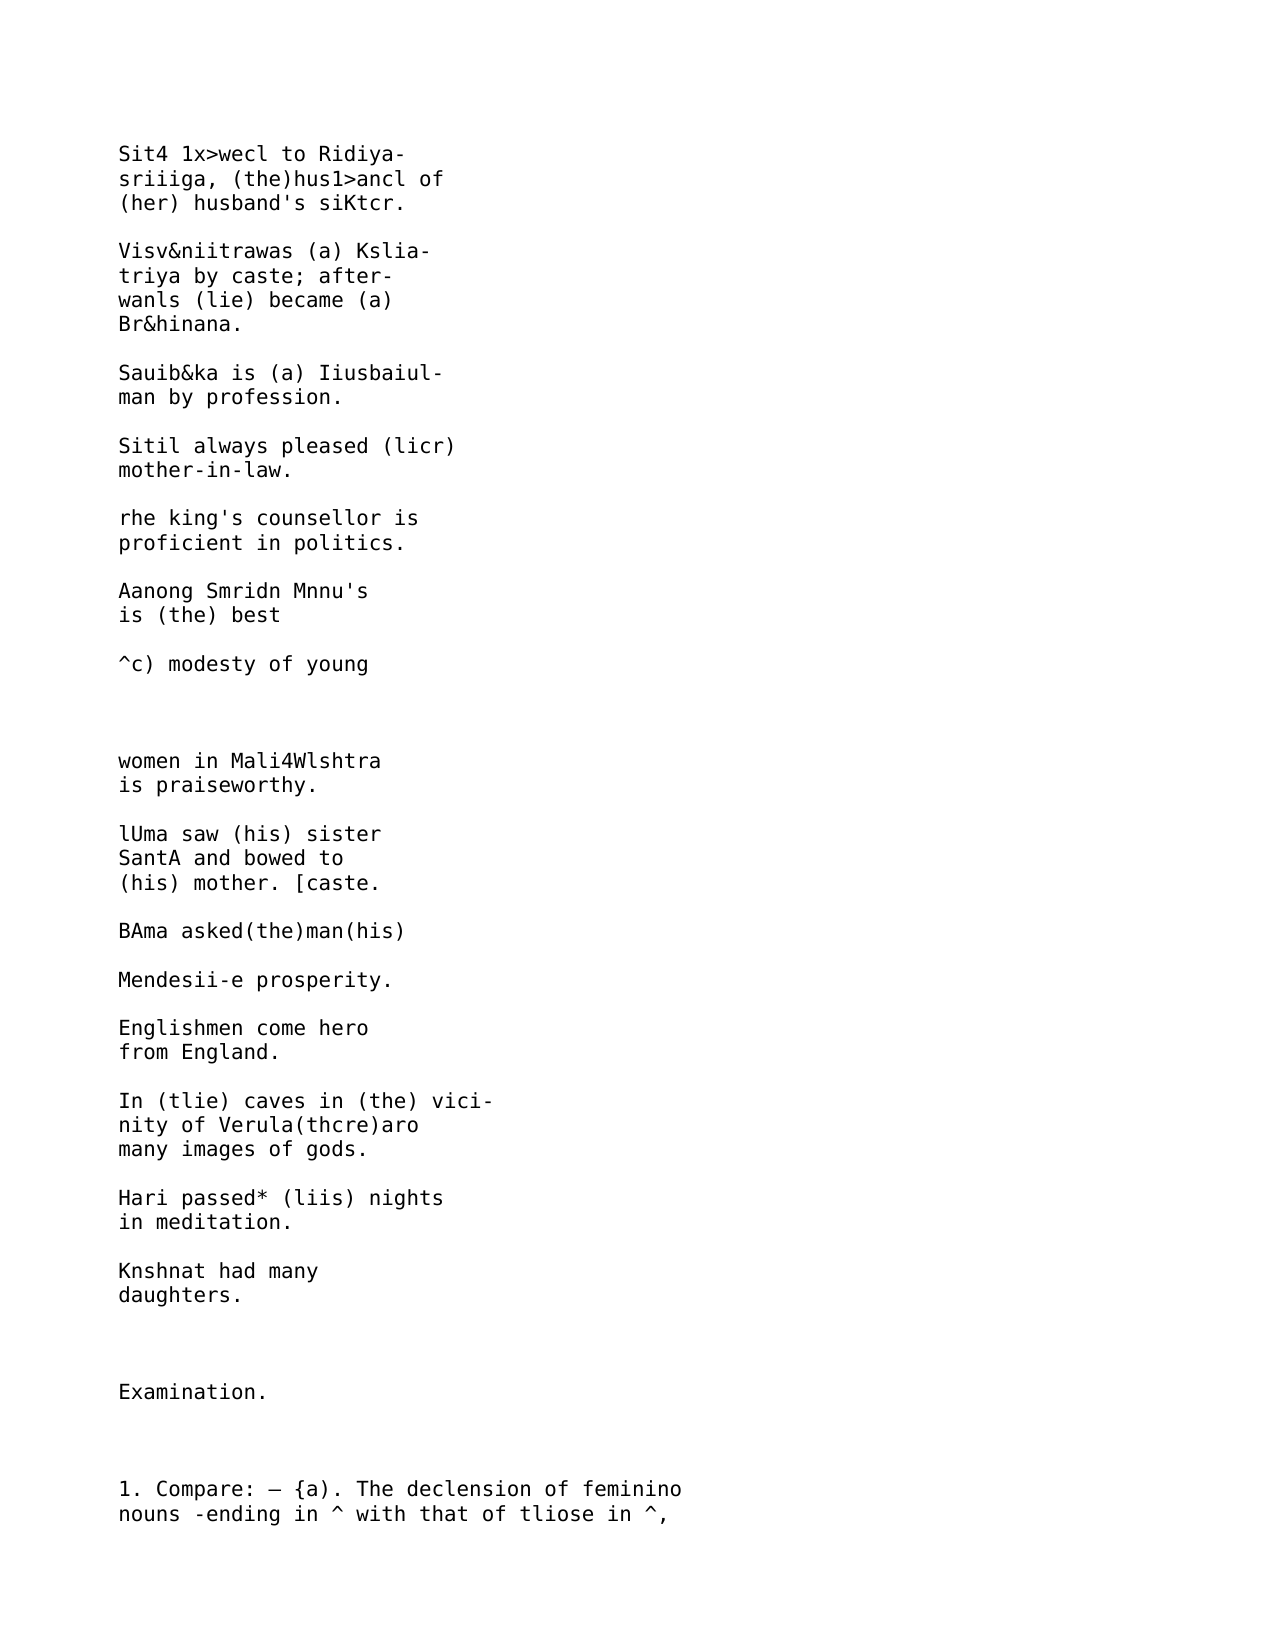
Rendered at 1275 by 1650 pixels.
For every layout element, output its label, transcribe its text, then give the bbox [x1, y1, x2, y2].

text is praiseworthy. [118, 773, 1157, 798]
text mother-in-law. [118, 458, 1157, 482]
text (his) mother. [caste. [118, 871, 1157, 895]
text women in Mali4Wlshtra [118, 749, 1157, 773]
text from England. [118, 1040, 1157, 1065]
text Mendesii-e prosperity. [118, 968, 1157, 992]
text nouns -ending in ^ with that of tliose in ^, [118, 1502, 1157, 1526]
text Hari passed* (liis) nights [118, 1186, 1157, 1210]
text many images of gods. [118, 1137, 1157, 1162]
text Examination. [118, 1380, 1157, 1404]
text proficient in politics. [118, 531, 1157, 555]
text 1. Compare: — {a). The declension of feminino [118, 1477, 1157, 1502]
text Visv&niitrawas (a) Kslia- [118, 239, 1157, 264]
text Knshnat had many [118, 1259, 1157, 1283]
text ^c) modesty of young [118, 652, 1157, 676]
text (her) husband's siKtcr. [118, 191, 1157, 215]
text Englishmen come hero [118, 1016, 1157, 1040]
text triya by caste; after- [118, 264, 1157, 288]
text sriiiga, (the)hus1>ancl of [118, 167, 1157, 191]
text Sauib&ka is (a) Iiusbaiul- [118, 361, 1157, 385]
text SantA and bowed to [118, 846, 1157, 871]
text daughters. [118, 1283, 1157, 1307]
text is (the) best [118, 603, 1157, 628]
text nity of Verula(thcre)aro [118, 1113, 1157, 1137]
text rhe king's counsellor is [118, 506, 1157, 531]
text man by profession. [118, 385, 1157, 409]
text In (tlie) caves in (the) vici- [118, 1089, 1157, 1113]
text lUma saw (his) sister [118, 822, 1157, 846]
text Aanong Smridn Mnnu's [118, 579, 1157, 603]
text wanls (lie) became (a) [118, 288, 1157, 312]
text in meditation. [118, 1210, 1157, 1234]
text Br&hinana. [118, 312, 1157, 337]
text Sit4 1x>wecl to Ridiya- [118, 142, 1157, 167]
text Sitil always pleased (licr) [118, 434, 1157, 458]
text BAma asked(the)man(his) [118, 919, 1157, 943]
